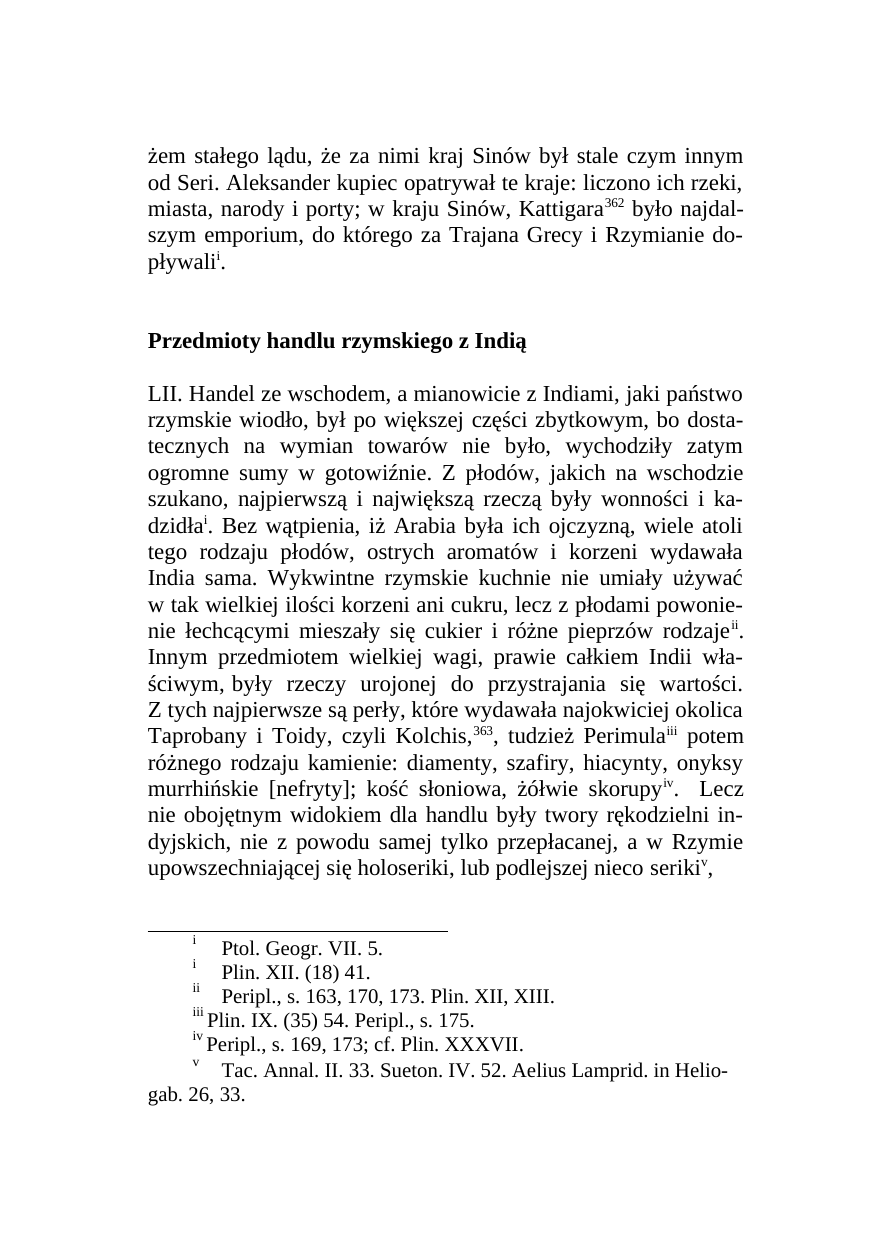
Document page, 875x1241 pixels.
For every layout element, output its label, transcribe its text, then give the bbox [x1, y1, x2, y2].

text iii Plin. IX. (35) 54. Peripl., s. 175. [192, 1008, 868, 1032]
text LII. Handel ze wschodem, a mianowicie z Indiami, jaki państwo rzymskie wiodło, był po większej części zbytkowym, bo dosta- tecznych na wymian towarów nie było, wychodziły zatym ogromne sumy w gotowiźnie. Z płodów, jakich na wschodzie szukano, najpierwszą i największą rzeczą były wonności i ka- dzidłai. Bez wątpienia, iż Arabia była ich ojczyzną, wiele atoli tego rodzaju płodów, ostrych aromatów i korzeni wydawała India sama. Wykwintne rzymskie kuchnie nie umiały używać w tak wielkiej ilości korzeni ani cukru, lecz z płodami powonie- nie łechcącymi mieszały się cukier i różne pieprzów rodzajeii. Innym przedmiotem wielkiej wagi, prawie całkiem Indii wła- ściwym, były rzeczy urojonej do przystrajania się wartości. Z tych najpierwsze są perły, które wydawała najokwiciej okolica Taprobany i Toidy, czyli Kolchis,363, tudzież Perimulaiii potem różnego rodzaju kamienie: diamenty, szafiry, hiacynty, onyksy murrhińskie [nefryty]; kość słoniowa, żółwie skorupyiv. Lecz nie obojętnym widokiem dla handlu były twory rękodzielni in- dyjskich, nie z powodu samej tylko przepłacanej, a w Rzymie upowszechniającej się holoseriki, lub podlejszej nieco serikiv, [148, 380, 744, 881]
text i Ptol. Geogr. VII. 5. [192, 930, 868, 961]
text v Tac. Annal. II. 33. Sueton. IV. 52. Aelius Lamprid. in Helio- gab. 26, 33. [148, 1058, 742, 1106]
subtitle Przedmioty handlu rzymskiego z Indią [148, 328, 868, 354]
text żem stałego lądu, że za nimi kraj Sinów był stale czym innym od Seri. Aleksander kupiec opatrywał te kraje: liczono ich rzeki, miasta, narody i porty; w kraju Sinów, Kattigara362 było najdal- szym emporium, do którego za Trajana Grecy i Rzymianie do- pływalii. [148, 142, 744, 274]
text iv Peripl., s. 169, 173; cf. Plin. XXXVII. [192, 1032, 868, 1056]
text i Plin. XII. (18) 41. [192, 961, 868, 984]
text ii Peripl., s. 163, 170, 173. Plin. XII, XIII. [192, 984, 868, 1008]
